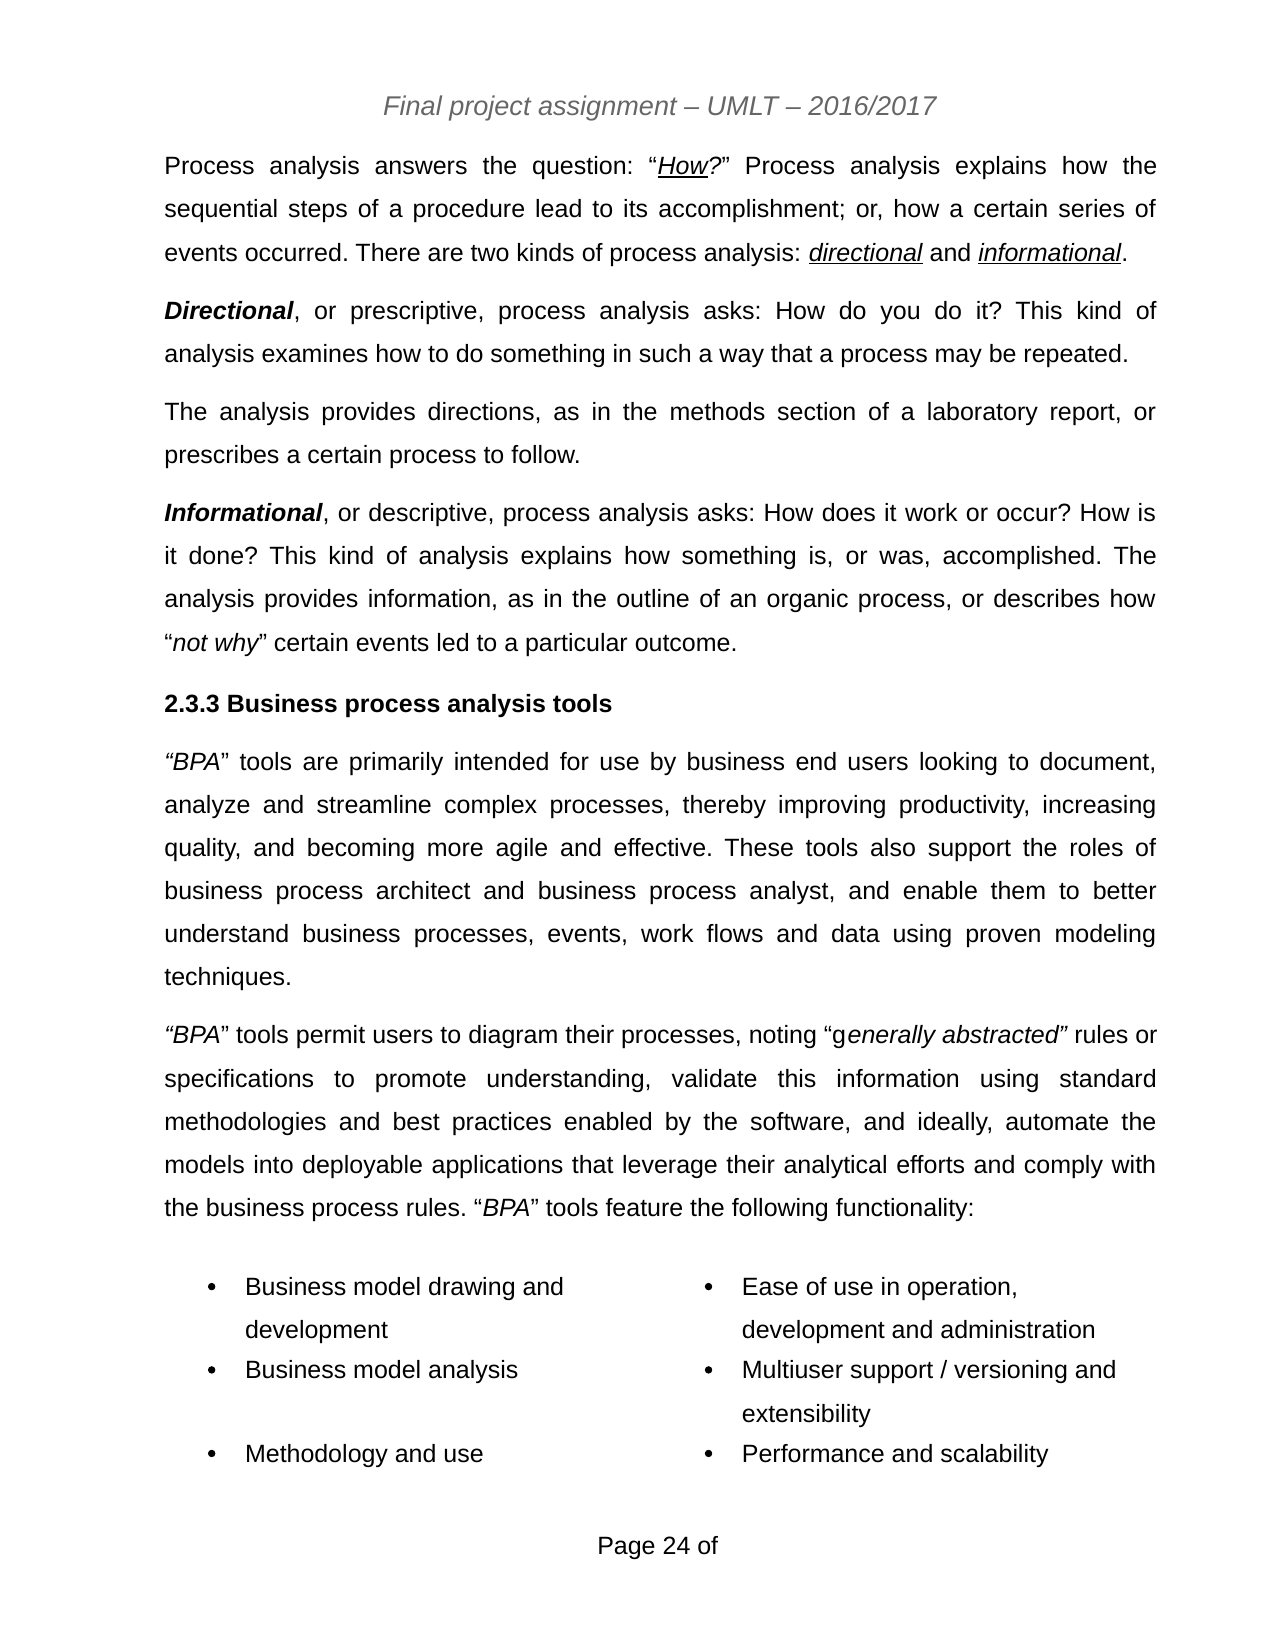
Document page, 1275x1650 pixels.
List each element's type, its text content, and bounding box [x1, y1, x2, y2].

table_cell Business model analysis [164, 1350, 661, 1433]
text “BPA” tools are primarily intended for use by business end users looking to document, analyze and streamline complex processes, thereby improving productivity, increasing quality, and becoming more agile and effective. These tools also support the roles of business process architect and business process analyst, and enable them to better understand business processes, events, work flows and data using proven modeling techniques. [164, 747, 1158, 991]
text Directional, or prescriptive, process analysis asks: How do you do it? This kind of analysis examines how to do something in such a way that a process may be repeated. [164, 296, 1158, 367]
table_header Ease of use in operation, development and administration [661, 1266, 1158, 1349]
table_cell Performance and scalability [661, 1433, 1158, 1473]
text The analysis provides directions, as in the methods section of a laboratory report, or prescribes a certain process to follow. [164, 397, 1158, 469]
text Process analysis answers the question: “How?” Process analysis explains how the sequential steps of a procedure lead to its accomplishment; or, how a certain series of events occurred. There are two kinds of process analysis: directional and informational. [164, 151, 1158, 266]
table_cell Multiuser support / versioning and extensibility [661, 1350, 1158, 1433]
text “BPA” tools permit users to diagram their processes, noting “generally abstracted” rules or specifications to promote understanding, validate this information using standard methodologies and best practices enabled by the software, and ideally, automate the models into deployable applications that leverage their analytical efforts and comply with the business process rules. “BPA” tools feature the following functionality: [164, 1021, 1158, 1222]
table_header Business model drawing and development [164, 1266, 661, 1349]
text Informational, or descriptive, process analysis asks: How does it work or occur? How is it done? This kind of analysis explains how something is, or was, accomplished. The analysis provides information, as in the outline of an organic process, or describes how “not why” certain events led to a particular outcome. [164, 498, 1158, 656]
subtitle 2.3.3 Business process analysis tools [164, 689, 1158, 717]
table_cell Methodology and use [164, 1433, 661, 1473]
